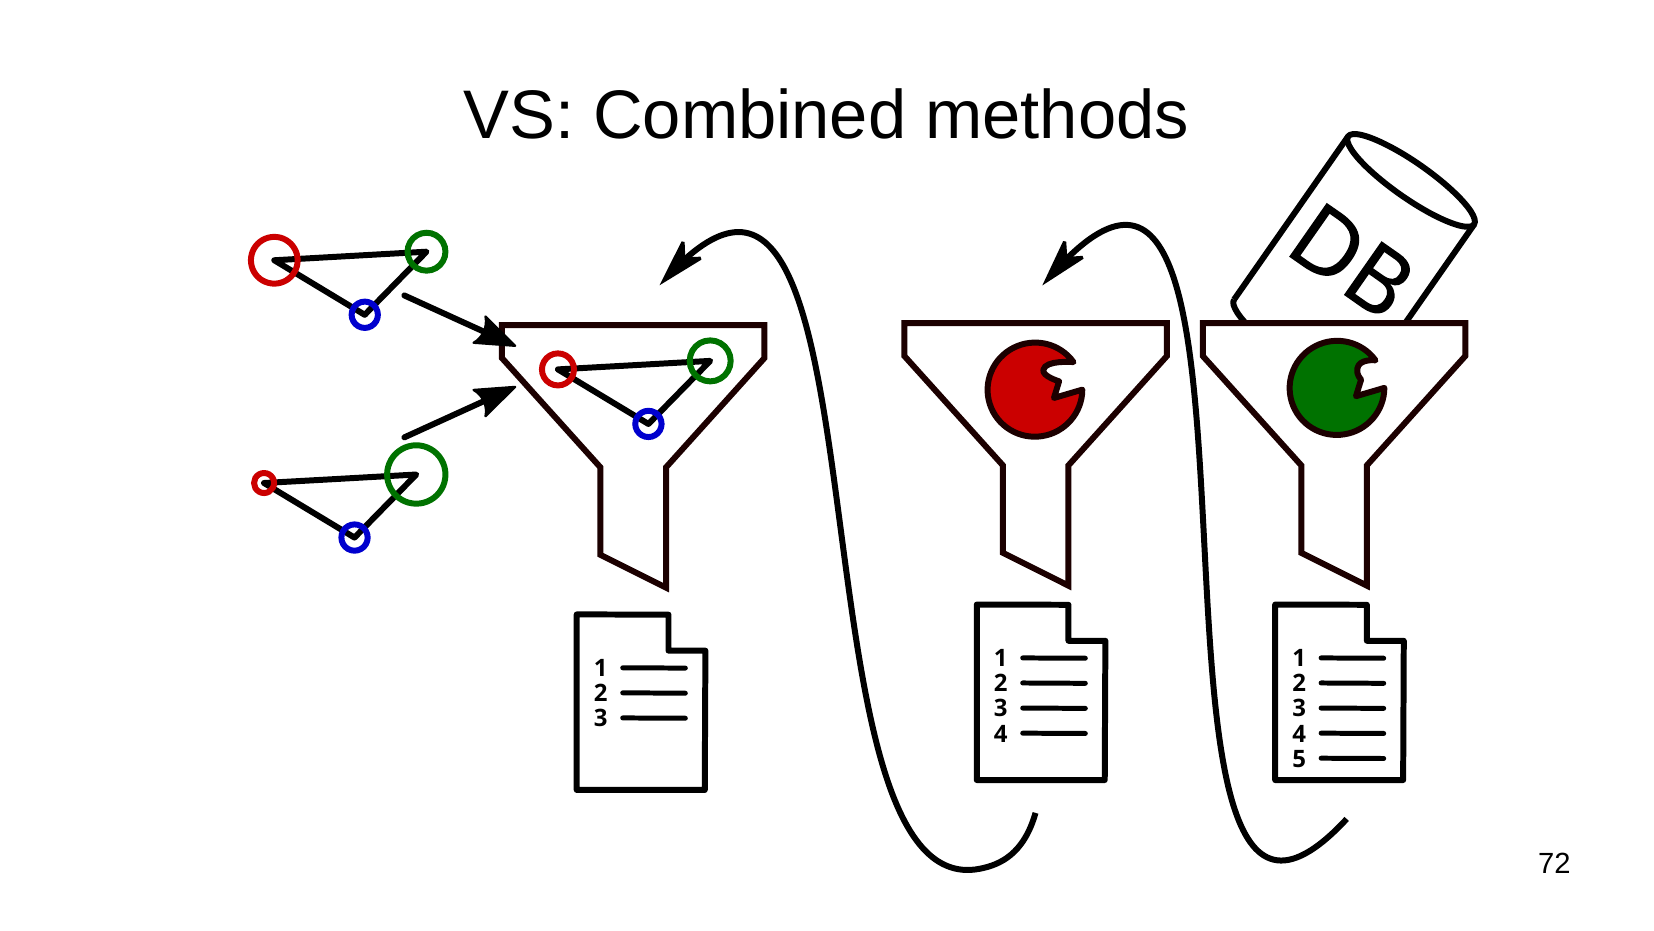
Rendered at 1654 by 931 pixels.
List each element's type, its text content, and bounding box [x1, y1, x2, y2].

title VS: Combined methods [82, 36, 1571, 193]
picture [247, 131, 1478, 873]
